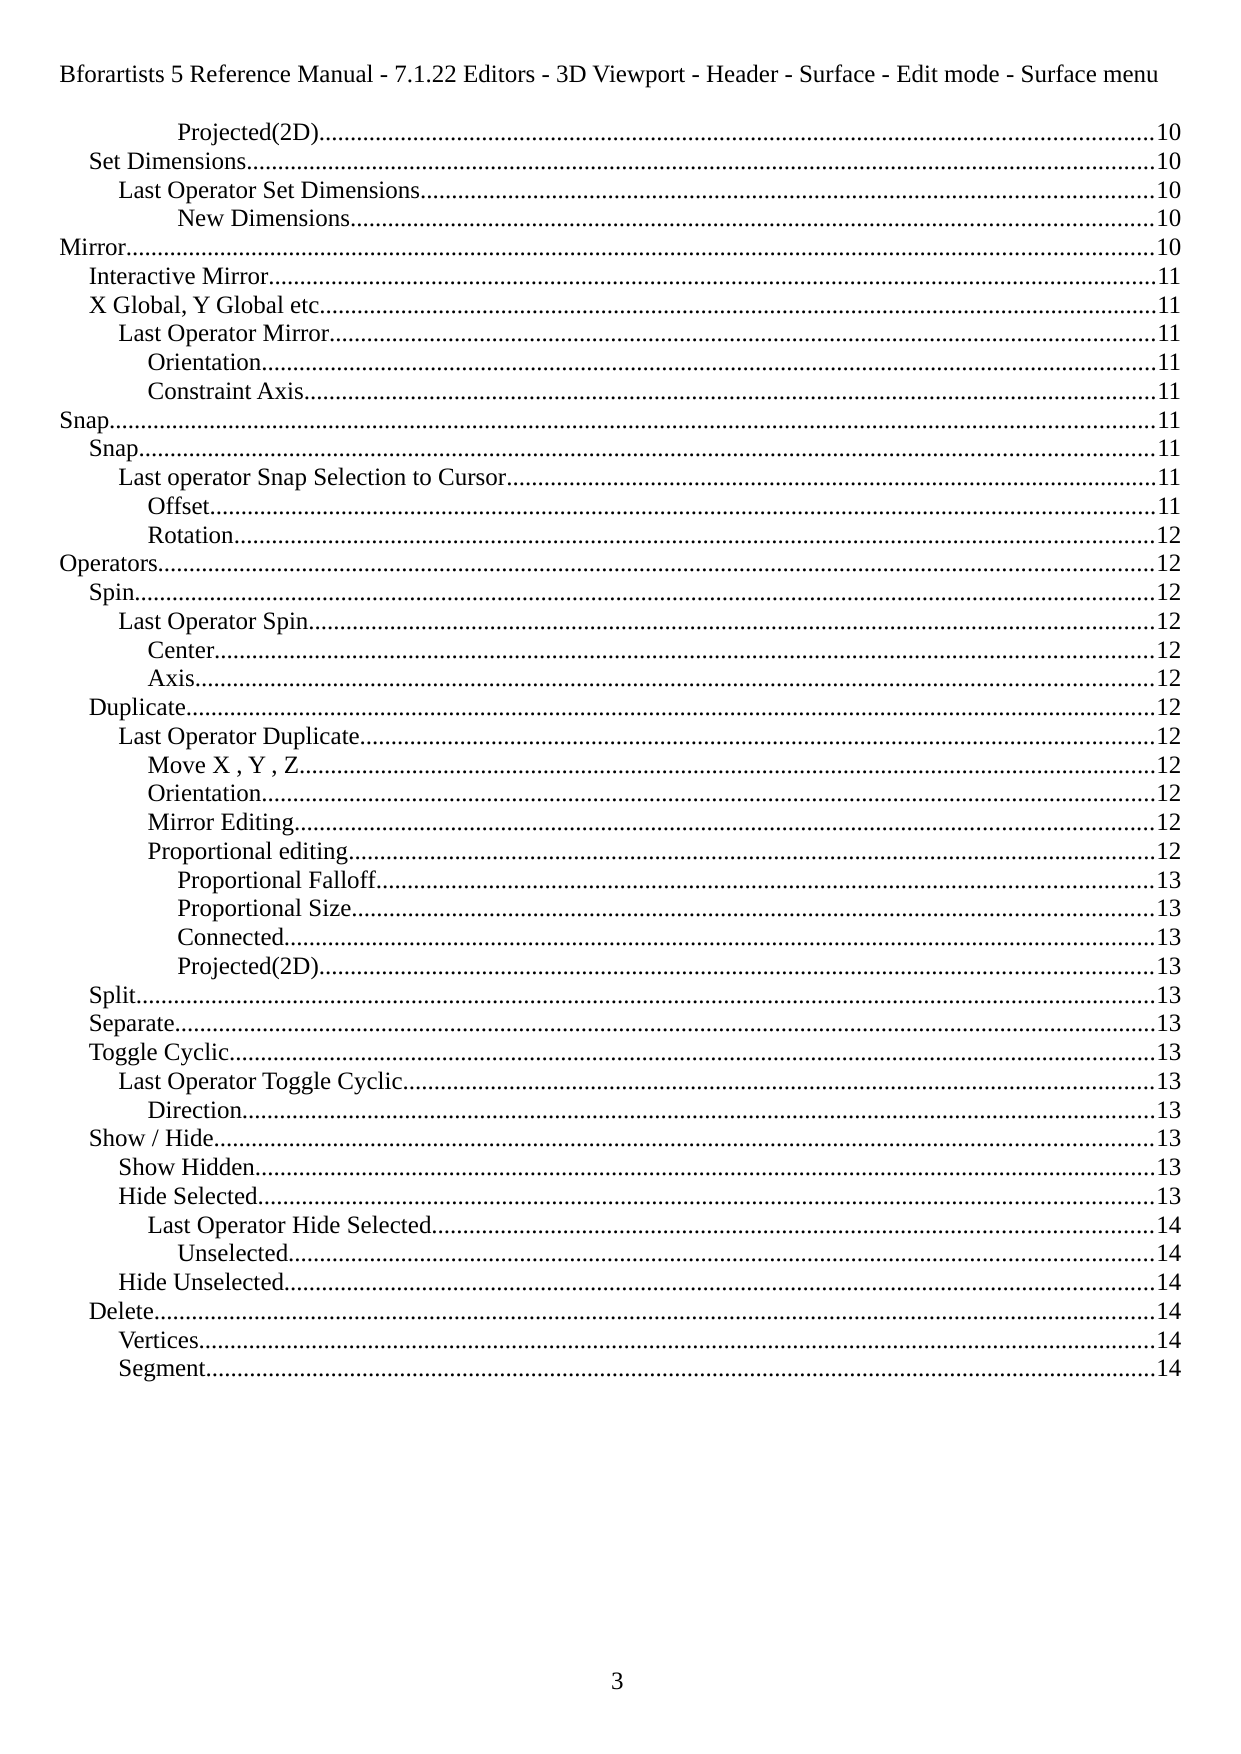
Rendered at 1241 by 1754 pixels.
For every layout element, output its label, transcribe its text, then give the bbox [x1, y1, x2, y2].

text Rotation 12 [147, 520, 1181, 548]
text Last Operator Set Dimensions 10 [118, 175, 1181, 203]
text Show / Hide 13 [88, 1123, 1181, 1152]
text Move X , Y , Z 12 [147, 750, 1181, 778]
text Last Operator Mirror 11 [118, 318, 1181, 347]
text Delete 14 [88, 1296, 1181, 1325]
text Mirror Editing 12 [147, 807, 1181, 836]
text Last Operator Hide Selected 14 [147, 1210, 1181, 1238]
text X Global, Y Global etc. 11 [88, 290, 1181, 318]
text Segment 14 [118, 1353, 1181, 1382]
text Projected(2D) 13 [177, 951, 1181, 980]
text Direction 13 [147, 1095, 1181, 1123]
text Last Operator Toggle Cyclic 13 [118, 1066, 1181, 1095]
text Connected 13 [177, 922, 1181, 951]
text Axis 12 [147, 663, 1181, 692]
text Split 13 [88, 980, 1181, 1008]
text Center 12 [147, 635, 1181, 663]
text Offset 11 [147, 491, 1181, 520]
text Show Hidden 13 [118, 1152, 1181, 1181]
text Projected(2D) 10 [177, 117, 1181, 146]
text Last operator Snap Selection to Cursor 11 [118, 462, 1181, 491]
text Operators 12 [59, 548, 1181, 577]
text Proportional Falloff 13 [177, 865, 1181, 893]
text Last Operator Duplicate 12 [118, 721, 1181, 750]
text Proportional editing 12 [147, 836, 1181, 865]
text Spin 12 [88, 577, 1181, 606]
text Set Dimensions 10 [88, 146, 1181, 175]
text Orientation 11 [147, 347, 1181, 376]
text Snap 11 [88, 433, 1181, 462]
text Proportional Size 13 [177, 893, 1181, 922]
text Hide Unselected 14 [118, 1267, 1181, 1296]
text Vertices 14 [118, 1325, 1181, 1353]
text New Dimensions 10 [177, 203, 1181, 232]
text Constraint Axis 11 [147, 376, 1181, 405]
text Unselected 14 [177, 1238, 1181, 1267]
text Toggle Cyclic 13 [88, 1037, 1181, 1066]
text Separate 13 [88, 1008, 1181, 1037]
text Duplicate 12 [88, 692, 1181, 721]
text Hide Selected 13 [118, 1181, 1181, 1210]
text Interactive Mirror 11 [88, 261, 1181, 290]
text Snap 11 [59, 405, 1181, 433]
text Orientation 12 [147, 778, 1181, 807]
text Mirror 10 [59, 232, 1181, 261]
text Last Operator Spin 12 [118, 606, 1181, 635]
